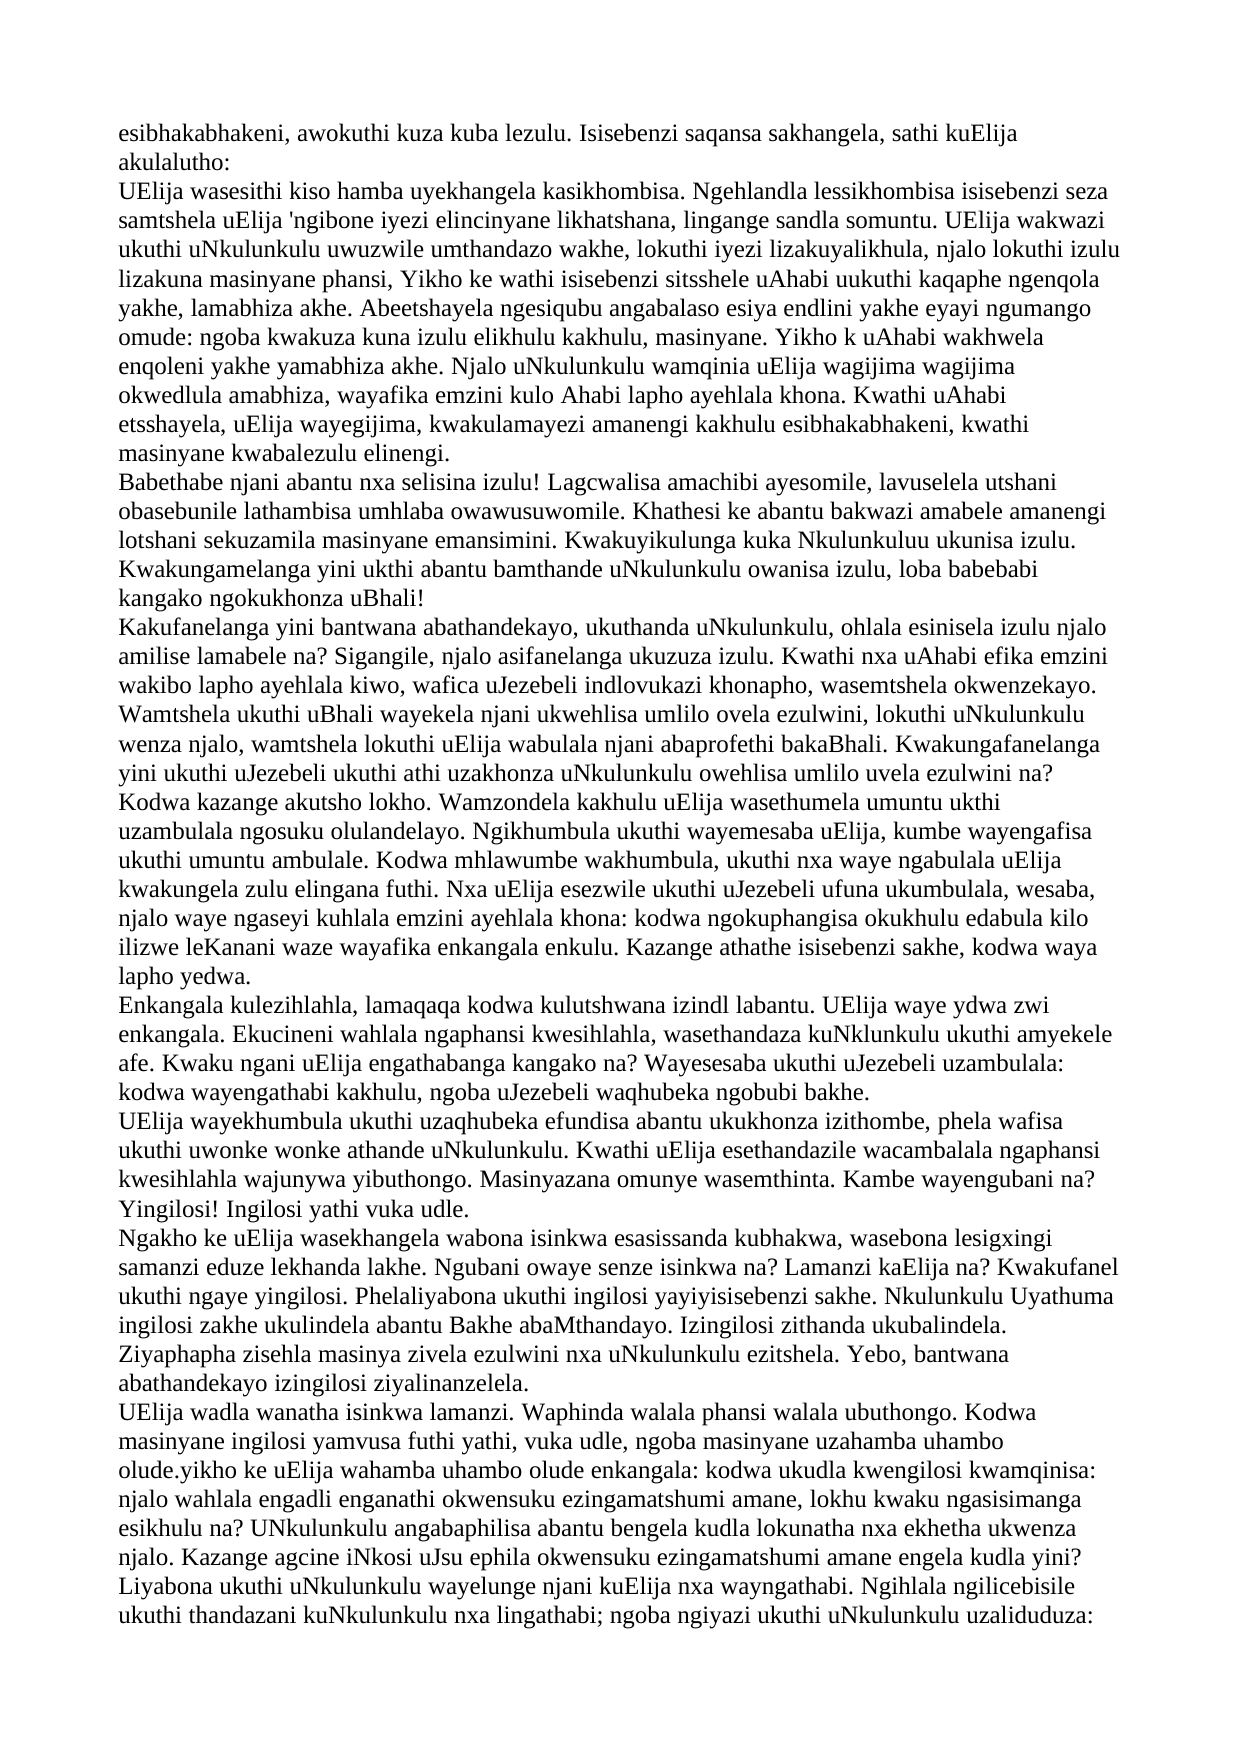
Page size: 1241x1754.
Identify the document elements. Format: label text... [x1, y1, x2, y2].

text Ngakho ke uElija wasekhangela wabona isinkwa esasissanda kubhakwa, wasebona lesigxingi samanzi eduze lekhanda lakhe. Ngubani owaye senze isinkwa na? Lamanzi kaElija na? Kwakufanel ukuthi ngaye yingilosi. Phelaliyabona ukuthi ingilosi yayiyisisebenzi sakhe. Nkulunkulu Uyathuma ingilosi zakhe ukulindela abantu Bakhe abaMthandayo. Izingilosi zithanda ukubalindela. Ziyaphapha zisehla masinya zivela ezulwini nxa uNkulunkulu ezitshela. Yebo, bantwana abathandekayo izingilosi ziyalinanzelela. [118, 1222, 1122, 1397]
text UElija wayekhumbula ukuthi uzaqhubeka efundisa abantu ukukhonza izithombe, phela wafisa ukuthi uwonke wonke athande uNkulunkulu. Kwathi uElija esethandazile wacambalala ngaphansi kwesihlahla wajunywa yibuthongo. Masinyazana omunye wasemthinta. Kambe wayengubani na? Yingilosi! Ingilosi yathi vuka udle. [118, 1106, 1122, 1222]
text UElija wadla wanatha isinkwa lamanzi. Waphinda walala phansi walala ubuthongo. Kodwa masinyane ingilosi yamvusa futhi yathi, vuka udle, ngoba masinyane uzahamba uhambo olude.yikho ke uElija wahamba uhambo olude enkangala: kodwa ukudla kwengilosi kwamqinisa: njalo wahlala engadli enganathi okwensuku ezingamatshumi amane, lokhu kwaku ngasisimanga esikhulu na? UNkulunkulu angabaphilisa abantu bengela kudla lokunatha nxa ekhetha ukwenza njalo. Kazange agcine iNkosi uJsu ephila okwensuku ezingamatshumi amane engela kudla yini? Liyabona ukuthi uNkulunkulu wayelunge njani kuElija nxa wayngathabi. Ngihlala ngilicebisile ukuthi thandazani kuNkulunkulu nxa lingathabi; ngoba ngiyazi ukuthi uNkulunkulu uzaliduduza: [118, 1397, 1122, 1629]
text Enkangala kulezihlahla, lamaqaqa kodwa kulutshwana izindl labantu. UElija waye ydwa zwi enkangala. Ekucineni wahlala ngaphansi kwesihlahla, wasethandaza kuNklunkulu ukuthi amyekele afe. Kwaku ngani uElija engathabanga kangako na? Wayesesaba ukuthi uJezebeli uzambulala: kodwa wayengathabi kakhulu, ngoba uJezebeli waqhubeka ngobubi bakhe. [118, 990, 1122, 1106]
text Kwakungamelanga yini ukthi abantu bamthande uNkulunkulu owanisa izulu, loba babebabi kangako ngokukhonza uBhali! [118, 554, 1122, 612]
text UElija wasesithi kiso hamba uyekhangela kasikhombisa. Ngehlandla lessikhombisa isisebenzi seza samtshela uElija 'ngibone iyezi elincinyane likhatshana, lingange sandla somuntu. UElija wakwazi ukuthi uNkulunkulu uwuzwile umthandazo wakhe, lokuthi iyezi lizakuyalikhula, njalo lokuthi izulu lizakuna masinyane phansi, Yikho ke wathi isisebenzi sitsshele uAhabi uukuthi kaqaphe ngenqola yakhe, lamabhiza akhe. Abeetshayela ngesiqubu angabalaso esiya endlini yakhe eyayi ngumango omude: ngoba kwakuza kuna izulu elikhulu kakhulu, masinyane. Yikho k uAhabi wakhwela enqoleni yakhe yamabhiza akhe. Njalo uNkulunkulu wamqinia uElija wagijima wagijima okwedlula amabhiza, wayafika emzini kulo Ahabi lapho ayehlala khona. Kwathi uAhabi etsshayela, uElija wayegijima, kwakulamayezi amanengi kakhulu esibhakabhakeni, kwathi masinyane kwabalezulu elinengi. [118, 176, 1122, 467]
text esibhakabhakeni, awokuthi kuza kuba lezulu. Isisebenzi saqansa sakhangela, sathi kuElija akulalutho: [118, 118, 1122, 176]
text Kakufanelanga yini bantwana abathandekayo, ukuthanda uNkulunkulu, ohlala esinisela izulu njalo amilise lamabele na? Sigangile, njalo asifanelanga ukuzuza izulu. Kwathi nxa uAhabi efika emzini wakibo lapho ayehlala kiwo, wafica uJezebeli indlovukazi khonapho, wasemtshela okwenzekayo. Wamtshela ukuthi uBhali wayekela njani ukwehlisa umlilo ovela ezulwini, lokuthi uNkulunkulu wenza njalo, wamtshela lokuthi uElija wabulala njani abaprofethi bakaBhali. Kwakungafanelanga yini ukuthi uJezebeli ukuthi athi uzakhonza uNkulunkulu owehlisa umlilo uvela ezulwini na? Kodwa kazange akutsho lokho. Wamzondela kakhulu uElija wasethumela umuntu ukthi uzambulala ngosuku olulandelayo. Ngikhumbula ukuthi wayemesaba uElija, kumbe wayengafisa ukuthi umuntu ambulale. Kodwa mhlawumbe wakhumbula, ukuthi nxa waye ngabulala uElija kwakungela zulu elingana futhi. Nxa uElija esezwile ukuthi uJezebeli ufuna ukumbulala, wesaba, njalo waye ngaseyi kuhlala emzini ayehlala khona: kodwa ngokuphangisa okukhulu edabula kilo ilizwe leKanani waze wayafika enkangala enkulu. Kazange athathe isisebenzi sakhe, kodwa waya lapho yedwa. [118, 612, 1122, 990]
text Babethabe njani abantu nxa selisina izulu! Lagcwalisa amachibi ayesomile, lavuselela utshani obasebunile lathambisa umhlaba owawusuwomile. Khathesi ke abantu bakwazi amabele amanengi lotshani sekuzamila masinyane emansimini. Kwakuyikulunga kuka Nkulunkuluu ukunisa izulu. [118, 467, 1122, 554]
